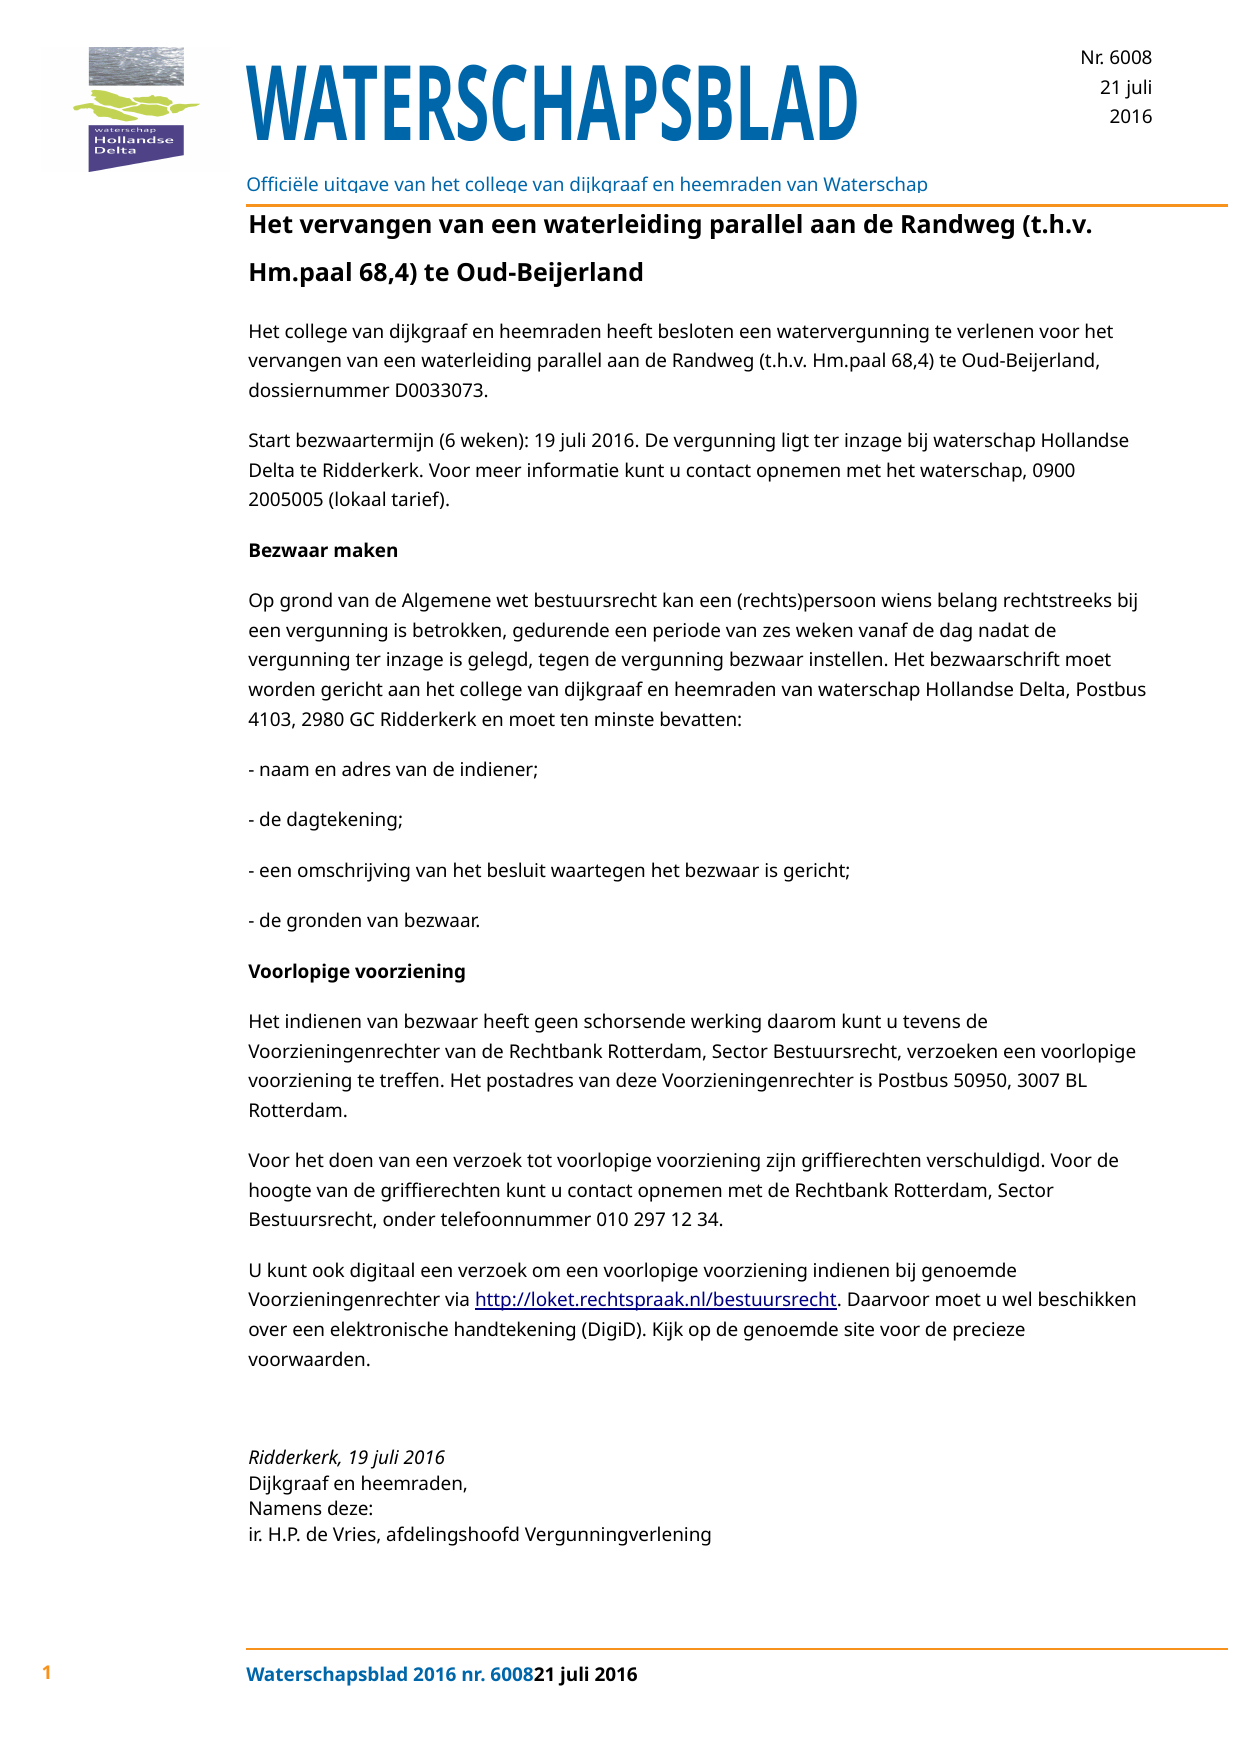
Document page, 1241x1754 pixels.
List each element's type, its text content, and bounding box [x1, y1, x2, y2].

text Start bezwaartermijn (6 weken): 19 juli 2016. De vergunning ligt ter inzage bij waterschap Hollandse Delta te Ridderkerk. Voor meer informatie kunt u contact opnemen met het waterschap, 0900 2005005 (lokaal tarief). [248, 427, 1152, 512]
picture [41, 47, 231, 172]
text Het college van dijkgraaf en heemraden heeft besloten een watervergunning te verlenen voor het vervangen van een waterleiding parallel aan de Randweg (t.h.v. Hm.paal 68,4) te Oud-Beijerland, dossiernummer D0033073. [248, 318, 1152, 403]
text Bezwaar maken [248, 537, 1152, 563]
text - de gronden van bezwaar. [248, 907, 1152, 933]
text Ridderkerk, 19 juli 2016 [248, 1444, 1152, 1470]
text - naam en adres van de indiener; [248, 756, 1152, 782]
text Op grond van de Algemene wet bestuursrecht kan een (rechts)persoon wiens belang rechtstreeks bij een vergunning is betrokken, gedurende een periode van zes weken vanaf de dag nadat de vergunning ter inzage is gelegd, tegen de vergunning bezwaar instellen. Het bezwaarschrift moet worden gericht aan het college van dijkgraaf en heemraden van waterschap Hollandse Delta, Postbus 4103, 2980 GC Ridderkerk en moet ten minste bevatten: [248, 587, 1152, 732]
text - een omschrijving van het besluit waartegen het bezwaar is gericht; [248, 857, 1152, 883]
text ir. H.P. de Vries, afdelingshoofd Vergunningverlening [248, 1521, 1152, 1547]
text Het vervangen van een waterleiding parallel aan de Randweg (t.h.v. Hm.paal 68,4) te Oud-Beijerland [248, 207, 1152, 288]
text Dijkgraaf en heemraden, [248, 1470, 1152, 1496]
text Het indienen van bezwaar heeft geen schorsende werking daarom kunt u tevens de Voorzieningenrechter van de Rechtbank Rotterdam, Sector Bestuursrecht, verzoeken een voorlopige voorziening te treffen. Het postadres van deze Voorzieningenrechter is Postbus 50950, 3007 BL Rotterdam. [248, 1008, 1152, 1123]
text Namens deze: [248, 1496, 1152, 1521]
text Voor het doen van een verzoek tot voorlopige voorziening zijn griffierechten verschuldigd. Voor de hoogte van de griffierechten kunt u contact opnemen met de Rechtbank Rotterdam, Sector Bestuursrecht, onder telefoonnummer 010 297 12 34. [248, 1147, 1152, 1232]
text U kunt ook digitaal een verzoek om een voorlopige voorziening indienen bij genoemde Voorzieningenrechter via http://loket.rechtspraak.nl/bestuursrecht. Daarvoor moet u wel beschikken over een elektronische handtekening (DigiD). Kijk op de genoemde site voor de precieze voorwaarden. [248, 1257, 1152, 1372]
text Voorlopige voorziening [248, 958, 1152, 984]
text - de dagtekening; [248, 807, 1152, 832]
